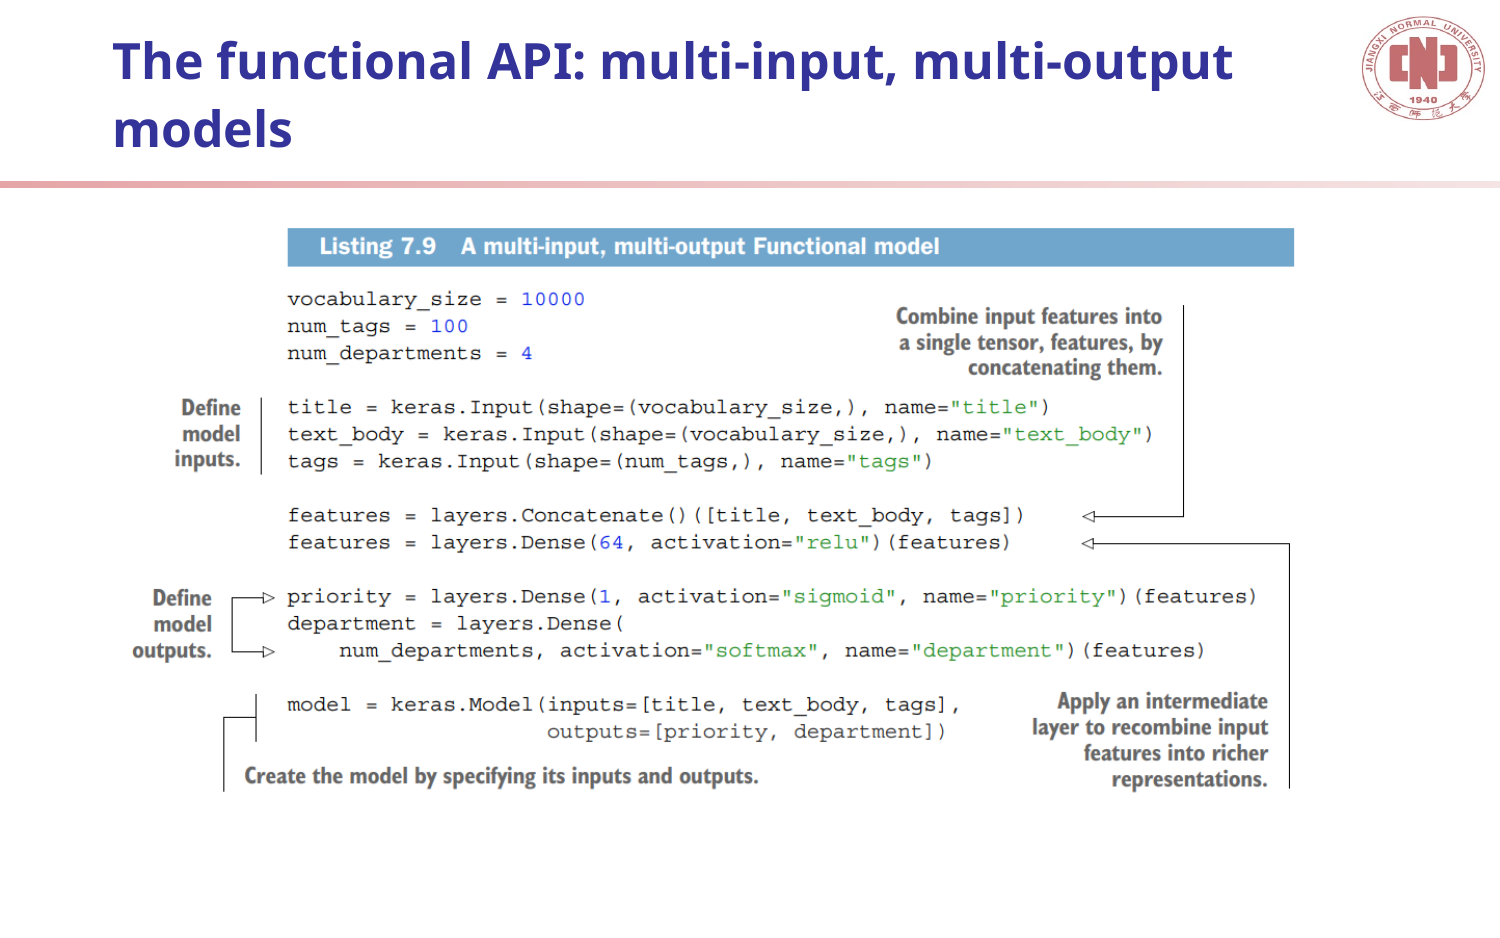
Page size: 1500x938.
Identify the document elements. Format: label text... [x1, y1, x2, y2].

picture [1360, 15, 1486, 121]
title The functional API: multi-input, multi-output models [112, 37, 1351, 162]
picture [107, 224, 1317, 826]
